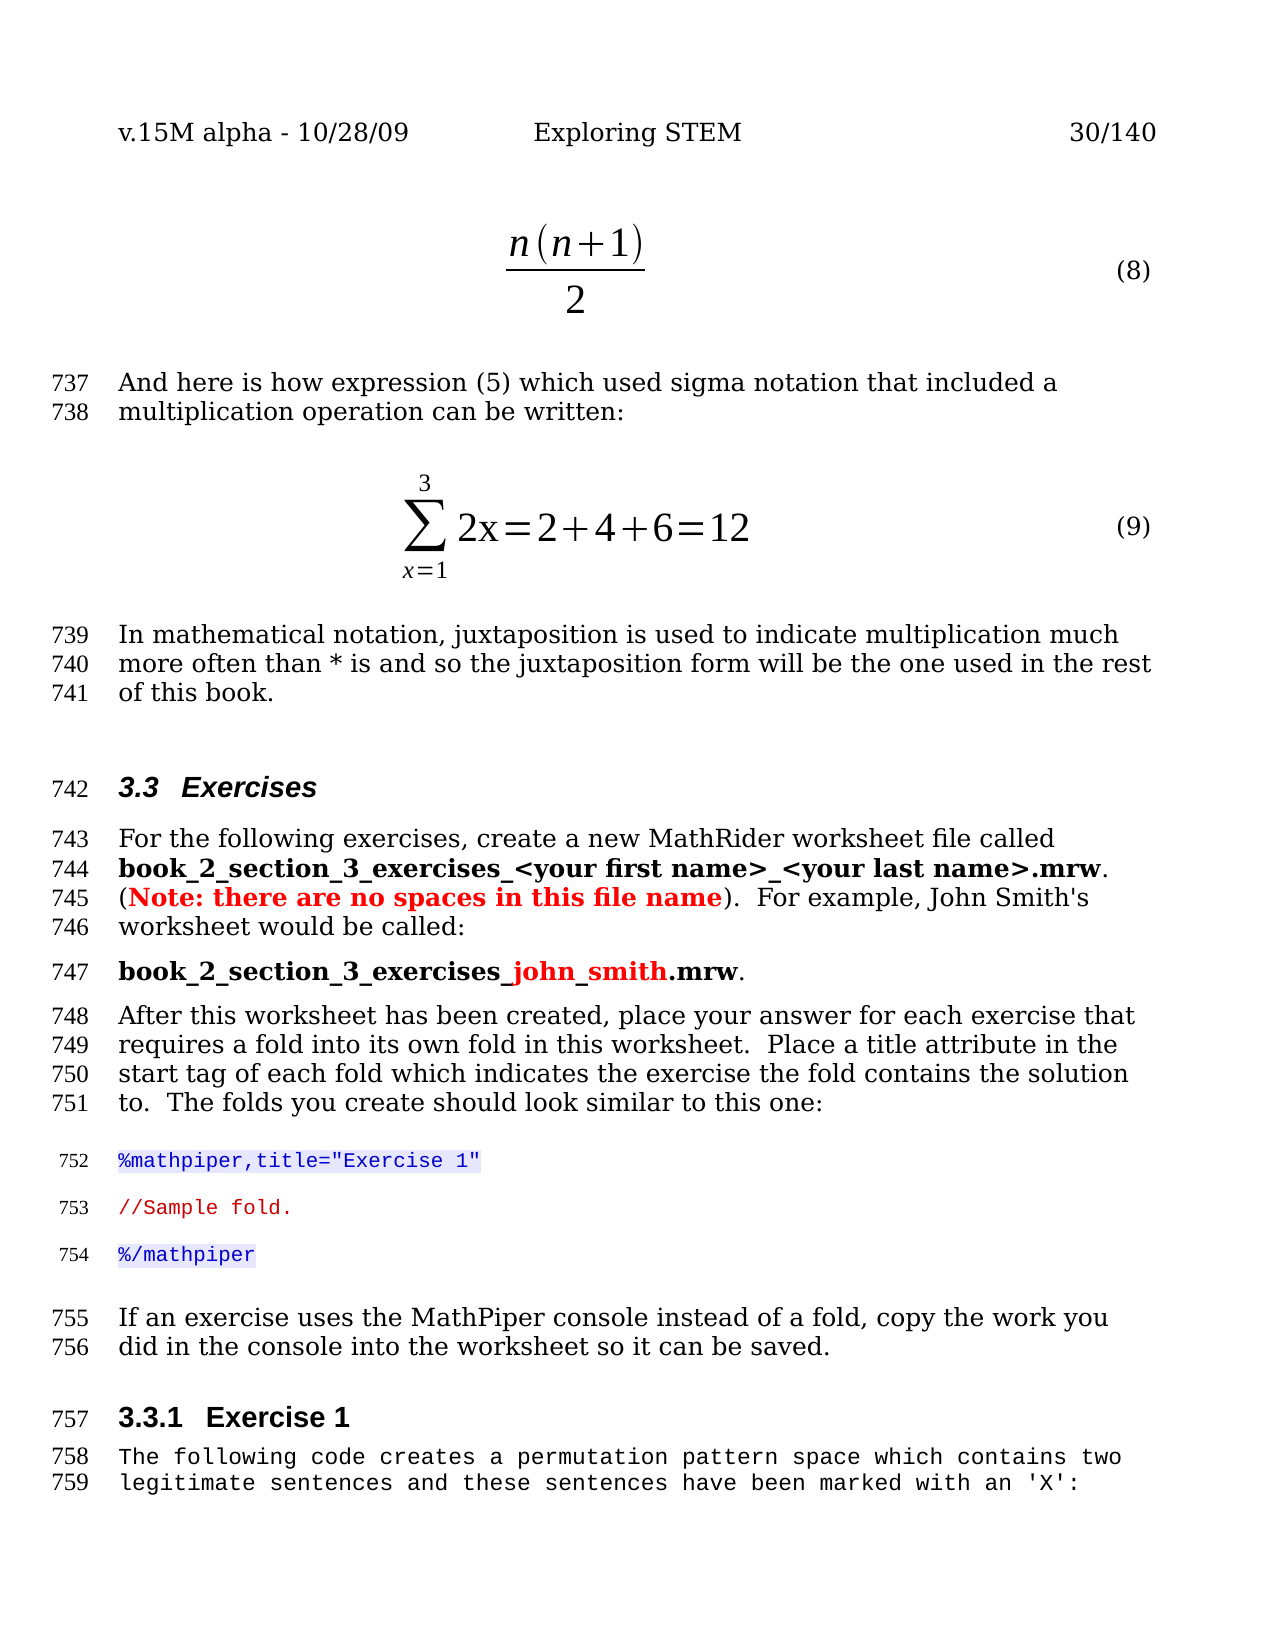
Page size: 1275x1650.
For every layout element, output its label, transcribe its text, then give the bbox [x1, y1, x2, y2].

table_header (9) [1041, 462, 1157, 591]
text And here is how expression (5) which used sigma notation that included a multiplication operation can be written: [118, 368, 1157, 427]
text If an exercise uses the MathPiper console instead of a fold, copy the work you did in the console into the worksheet so it can be saved. [118, 1303, 1157, 1361]
text In mathematical notation, juxtaposition is used to indicate multiplication much more often than * is and so the juxtaposition form will be the one used in the rest of this book. [118, 620, 1157, 707]
subtitle Exercise 1 [118, 1400, 1157, 1434]
text For the following exercises, create a new MathRider worksheet file called book_2_section_3_exercises_<your first name>_<your last name>.mrw. (Note: there are no spaces in this file name). For example, John Smith's worksheet would be called: [118, 824, 1157, 942]
text After this worksheet has been created, place your answer for each exercise that requires a fold into its own fold in this worksheet. Place a title attribute in the start tag of each fold which indicates the exercise the fold contains the solution to. The folds you create should look similar to this one: [118, 1001, 1157, 1118]
table_header [118, 462, 1041, 591]
text %/mathpiper [118, 1244, 1157, 1268]
text book_2_section_3_exercises_john_smith.mrw. [118, 957, 1157, 986]
subtitle Exercises [118, 770, 1157, 803]
text %mathpiper,title="Exercise 1" [118, 1149, 1157, 1173]
text The following code creates a permutation pattern space which contains two legitimate sentences and these sentences have been marked with an 'X': [118, 1446, 1157, 1497]
table_header [118, 212, 1041, 330]
text //Sample fold. [118, 1197, 1157, 1221]
table_header (8) [1041, 212, 1157, 330]
